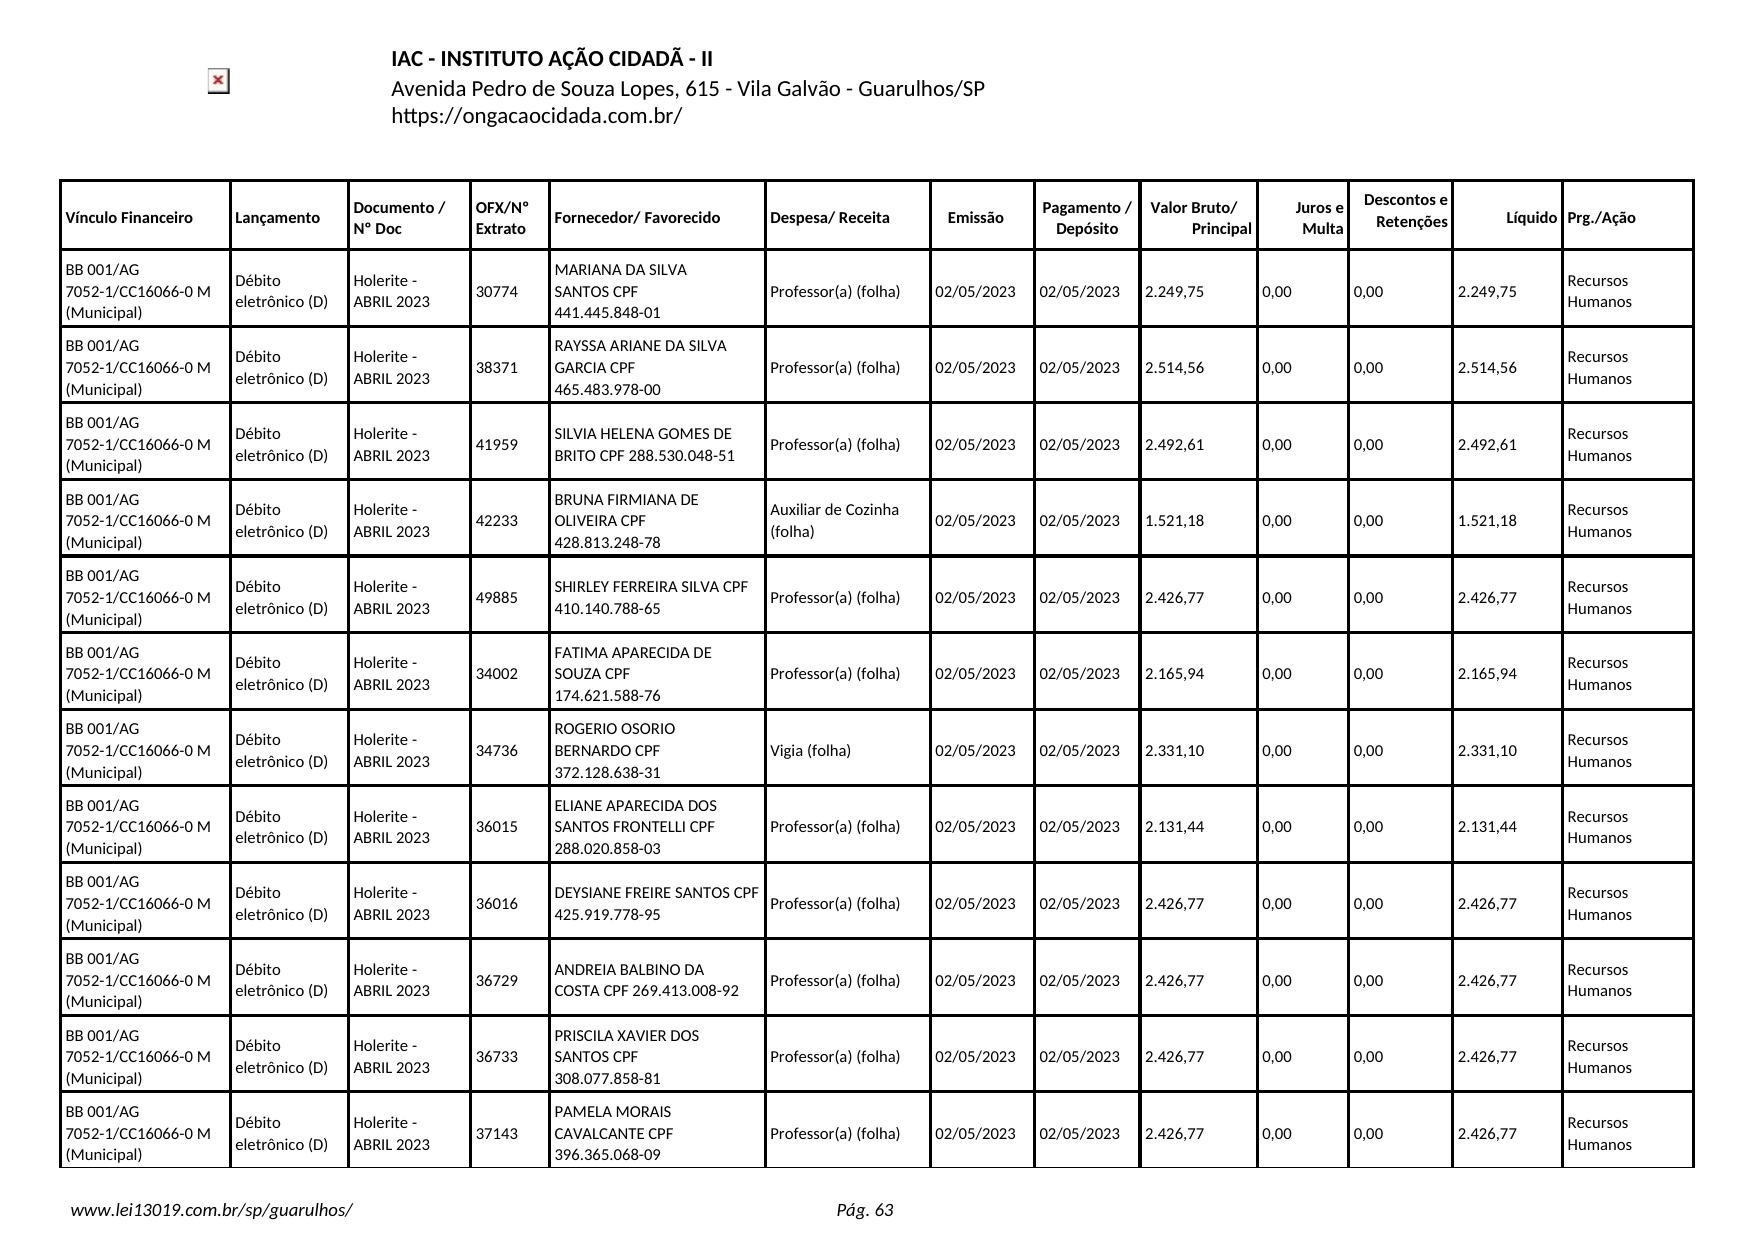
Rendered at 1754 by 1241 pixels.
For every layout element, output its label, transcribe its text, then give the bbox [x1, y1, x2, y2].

table_cell 2.249,75 [1142, 251, 1256, 324]
table_cell Recursos Humanos [1564, 787, 1692, 861]
table_cell 36733 [472, 1017, 548, 1090]
table_cell 36016 [472, 864, 548, 937]
table_cell 02/05/2023 [1036, 940, 1138, 1014]
table_cell Vigia (folha) [767, 711, 929, 784]
table_cell 02/05/2023 [1036, 558, 1138, 631]
table_cell 02/05/2023 [932, 711, 1033, 784]
table_cell Recursos Humanos [1564, 1017, 1692, 1090]
table_cell 2.426,77 [1454, 940, 1561, 1014]
table_cell OFX/Nº Extrato [472, 182, 548, 248]
table_cell Débito eletrônico (D) [232, 634, 347, 707]
table_cell Holerite - ABRIL 2023 [350, 940, 469, 1014]
table_cell ROGERIO OSORIO BERNARDO CPF 372.128.638-31 [551, 711, 764, 784]
table_cell 41959 [472, 404, 548, 478]
table_cell Débito eletrônico (D) [232, 558, 347, 631]
table_cell BB 001/AG 7052-1/CC16066-0 M (Municipal) [62, 1017, 229, 1090]
table_cell 0,00 [1350, 404, 1451, 478]
table_cell Professor(a) (folha) [767, 634, 929, 707]
table_cell BB 001/AG 7052-1/CC16066-0 M (Municipal) [62, 404, 229, 478]
table_cell Juros e Multa [1259, 182, 1347, 248]
table_cell 02/05/2023 [1036, 864, 1138, 937]
table_cell 1.521,18 [1454, 481, 1561, 554]
table_cell Holerite - ABRIL 2023 [350, 787, 469, 861]
table_cell Holerite - ABRIL 2023 [350, 481, 469, 554]
table_cell SHIRLEY FERREIRA SILVA CPF 410.140.788-65 [551, 558, 764, 631]
table_cell 2.131,44 [1142, 787, 1256, 861]
table_cell 02/05/2023 [932, 1093, 1033, 1167]
table_cell 02/05/2023 [932, 787, 1033, 861]
table_cell Holerite - ABRIL 2023 [350, 634, 469, 707]
table_cell PAMELA MORAIS CAVALCANTE CPF 396.365.068-09 [551, 1093, 764, 1167]
table_cell 02/05/2023 [932, 634, 1033, 707]
table_cell ELIANE APARECIDA DOS SANTOS FRONTELLI CPF 288.020.858-03 [551, 787, 764, 861]
table_cell Recursos Humanos [1564, 711, 1692, 784]
table_cell DEYSIANE FREIRE SANTOS CPF 425.919.778-95 [551, 864, 764, 937]
table_cell Pagamento / Depósito [1036, 182, 1138, 248]
table_cell BRUNA FIRMIANA DE OLIVEIRA CPF 428.813.248-78 [551, 481, 764, 554]
table_cell 02/05/2023 [932, 940, 1033, 1014]
table_cell Holerite - ABRIL 2023 [350, 711, 469, 784]
table_cell 2.165,94 [1454, 634, 1561, 707]
table_cell Professor(a) (folha) [767, 404, 929, 478]
table_cell Emissão [932, 182, 1033, 248]
table_cell Recursos Humanos [1564, 940, 1692, 1014]
table_cell Professor(a) (folha) [767, 1093, 929, 1167]
table_cell Débito eletrônico (D) [232, 864, 347, 937]
table_cell 38371 [472, 328, 548, 401]
table_cell 02/05/2023 [932, 251, 1033, 324]
table_cell 0,00 [1350, 1017, 1451, 1090]
table_cell MARIANA DA SILVA SANTOS CPF 441.445.848-01 [551, 251, 764, 324]
table_cell Recursos Humanos [1564, 481, 1692, 554]
table_cell 0,00 [1259, 634, 1347, 707]
table_cell 0,00 [1259, 404, 1347, 478]
table_cell 02/05/2023 [932, 481, 1033, 554]
table_cell 0,00 [1350, 864, 1451, 937]
table_cell 34736 [472, 711, 548, 784]
table_cell 36015 [472, 787, 548, 861]
table_cell 30774 [472, 251, 548, 324]
table_cell Professor(a) (folha) [767, 787, 929, 861]
table_cell BB 001/AG 7052-1/CC16066-0 M (Municipal) [62, 634, 229, 707]
table_cell Débito eletrônico (D) [232, 711, 347, 784]
table_cell Professor(a) (folha) [767, 940, 929, 1014]
table_cell 36729 [472, 940, 548, 1014]
table_cell Fornecedor/ Favorecido [551, 182, 764, 248]
table_cell 0,00 [1350, 1093, 1451, 1167]
table_cell BB 001/AG 7052-1/CC16066-0 M (Municipal) [62, 1093, 229, 1167]
table_cell 34002 [472, 634, 548, 707]
table_cell 2.514,56 [1454, 328, 1561, 401]
table_cell Holerite - ABRIL 2023 [350, 404, 469, 478]
table_cell Prg./Ação [1564, 182, 1692, 248]
table_cell 2.426,77 [1454, 1017, 1561, 1090]
table_cell Recursos Humanos [1564, 404, 1692, 478]
table_cell Auxiliar de Cozinha (folha) [767, 481, 929, 554]
table_cell Recursos Humanos [1564, 558, 1692, 631]
table_cell 2.426,77 [1142, 1017, 1256, 1090]
table_cell 0,00 [1350, 251, 1451, 324]
table_cell 0,00 [1259, 1093, 1347, 1167]
table_cell Débito eletrônico (D) [232, 481, 347, 554]
table_cell 0,00 [1259, 1017, 1347, 1090]
table_cell 02/05/2023 [932, 1017, 1033, 1090]
table_cell 0,00 [1259, 251, 1347, 324]
table_cell Recursos Humanos [1564, 1093, 1692, 1167]
table_cell FATIMA APARECIDA DE SOUZA CPF 174.621.588-76 [551, 634, 764, 707]
table_cell Débito eletrônico (D) [232, 404, 347, 478]
table_cell Professor(a) (folha) [767, 328, 929, 401]
table_cell Holerite - ABRIL 2023 [350, 328, 469, 401]
table_cell 2.426,77 [1454, 558, 1561, 631]
table_cell Professor(a) (folha) [767, 251, 929, 324]
table_cell 2.131,44 [1454, 787, 1561, 861]
table_cell 02/05/2023 [1036, 1017, 1138, 1090]
table_cell BB 001/AG 7052-1/CC16066-0 M (Municipal) [62, 328, 229, 401]
table_cell 0,00 [1350, 711, 1451, 784]
table_cell 02/05/2023 [1036, 251, 1138, 324]
table_cell 0,00 [1350, 481, 1451, 554]
table_cell 0,00 [1259, 940, 1347, 1014]
table_cell 0,00 [1259, 481, 1347, 554]
table_cell BB 001/AG 7052-1/CC16066-0 M (Municipal) [62, 481, 229, 554]
table_cell Holerite - ABRIL 2023 [350, 1017, 469, 1090]
table_cell Professor(a) (folha) [767, 864, 929, 937]
picture [207, 68, 230, 94]
table_cell Valor Bruto/ Principal [1142, 182, 1256, 248]
table_cell 02/05/2023 [932, 328, 1033, 401]
table_cell Débito eletrônico (D) [232, 328, 347, 401]
table_cell 02/05/2023 [1036, 711, 1138, 784]
table_cell BB 001/AG 7052-1/CC16066-0 M (Municipal) [62, 558, 229, 631]
table_cell Débito eletrônico (D) [232, 1093, 347, 1167]
table_cell 0,00 [1350, 558, 1451, 631]
table_cell 0,00 [1259, 711, 1347, 784]
table_cell 2.492,61 [1454, 404, 1561, 478]
table_cell Débito eletrônico (D) [232, 1017, 347, 1090]
table_cell 2.514,56 [1142, 328, 1256, 401]
table_cell BB 001/AG 7052-1/CC16066-0 M (Municipal) [62, 940, 229, 1014]
table_cell Vínculo Financeiro [62, 182, 229, 248]
table_cell 0,00 [1259, 787, 1347, 861]
table_cell 02/05/2023 [932, 404, 1033, 478]
table_cell 0,00 [1259, 328, 1347, 401]
table_cell 2.426,77 [1142, 940, 1256, 1014]
table_cell 02/05/2023 [932, 558, 1033, 631]
table_cell 2.426,77 [1142, 558, 1256, 631]
table_cell Líquido [1454, 182, 1561, 248]
table_cell 2.426,77 [1454, 864, 1561, 937]
table_cell SILVIA HELENA GOMES DE BRITO CPF 288.530.048-51 [551, 404, 764, 478]
table_cell 02/05/2023 [1036, 634, 1138, 707]
table_cell Professor(a) (folha) [767, 558, 929, 631]
table_cell Holerite - ABRIL 2023 [350, 864, 469, 937]
table_cell 02/05/2023 [1036, 328, 1138, 401]
table_cell 2.426,77 [1142, 864, 1256, 937]
table_cell 2.331,10 [1454, 711, 1561, 784]
table_cell Documento / Nº Doc [350, 182, 469, 248]
table_cell PRISCILA XAVIER DOS SANTOS CPF 308.077.858-81 [551, 1017, 764, 1090]
table_cell 02/05/2023 [1036, 481, 1138, 554]
table_cell 2.426,77 [1454, 1093, 1561, 1167]
table_cell RAYSSA ARIANE DA SILVA GARCIA CPF 465.483.978-00 [551, 328, 764, 401]
table_cell 0,00 [1350, 634, 1451, 707]
table_cell BB 001/AG 7052-1/CC16066-0 M (Municipal) [62, 711, 229, 784]
table_cell ANDREIA BALBINO DA COSTA CPF 269.413.008-92 [551, 940, 764, 1014]
table_cell 02/05/2023 [1036, 787, 1138, 861]
table_cell Lançamento [232, 182, 347, 248]
table_cell 0,00 [1350, 328, 1451, 401]
table_cell Recursos Humanos [1564, 251, 1692, 324]
table_cell 0,00 [1259, 558, 1347, 631]
table_cell 0,00 [1259, 864, 1347, 937]
table_cell Recursos Humanos [1564, 634, 1692, 707]
table_cell 2.165,94 [1142, 634, 1256, 707]
table_cell 2.249,75 [1454, 251, 1561, 324]
table_cell Holerite - ABRIL 2023 [350, 1093, 469, 1167]
table_cell BB 001/AG 7052-1/CC16066-0 M (Municipal) [62, 251, 229, 324]
table_cell 0,00 [1350, 940, 1451, 1014]
table_cell 49885 [472, 558, 548, 631]
table_cell Descontos e Retenções [1350, 182, 1451, 248]
table_cell 42233 [472, 481, 548, 554]
table_cell Holerite - ABRIL 2023 [350, 558, 469, 631]
table_cell Holerite - ABRIL 2023 [350, 251, 469, 324]
table_cell Recursos Humanos [1564, 328, 1692, 401]
table_cell Recursos Humanos [1564, 864, 1692, 937]
table_cell 02/05/2023 [932, 864, 1033, 937]
table_cell Débito eletrônico (D) [232, 251, 347, 324]
table_cell 1.521,18 [1142, 481, 1256, 554]
table_cell 0,00 [1350, 787, 1451, 861]
table_cell Despesa/ Receita [767, 182, 929, 248]
table_cell 37143 [472, 1093, 548, 1167]
table_cell BB 001/AG 7052-1/CC16066-0 M (Municipal) [62, 787, 229, 861]
table_cell Professor(a) (folha) [767, 1017, 929, 1090]
table_cell 2.426,77 [1142, 1093, 1256, 1167]
table_cell 2.331,10 [1142, 711, 1256, 784]
table_cell BB 001/AG 7052-1/CC16066-0 M (Municipal) [62, 864, 229, 937]
table_cell Débito eletrônico (D) [232, 940, 347, 1014]
table_cell 2.492,61 [1142, 404, 1256, 478]
table_cell Débito eletrônico (D) [232, 787, 347, 861]
table_cell 02/05/2023 [1036, 1093, 1138, 1167]
table_cell 02/05/2023 [1036, 404, 1138, 478]
